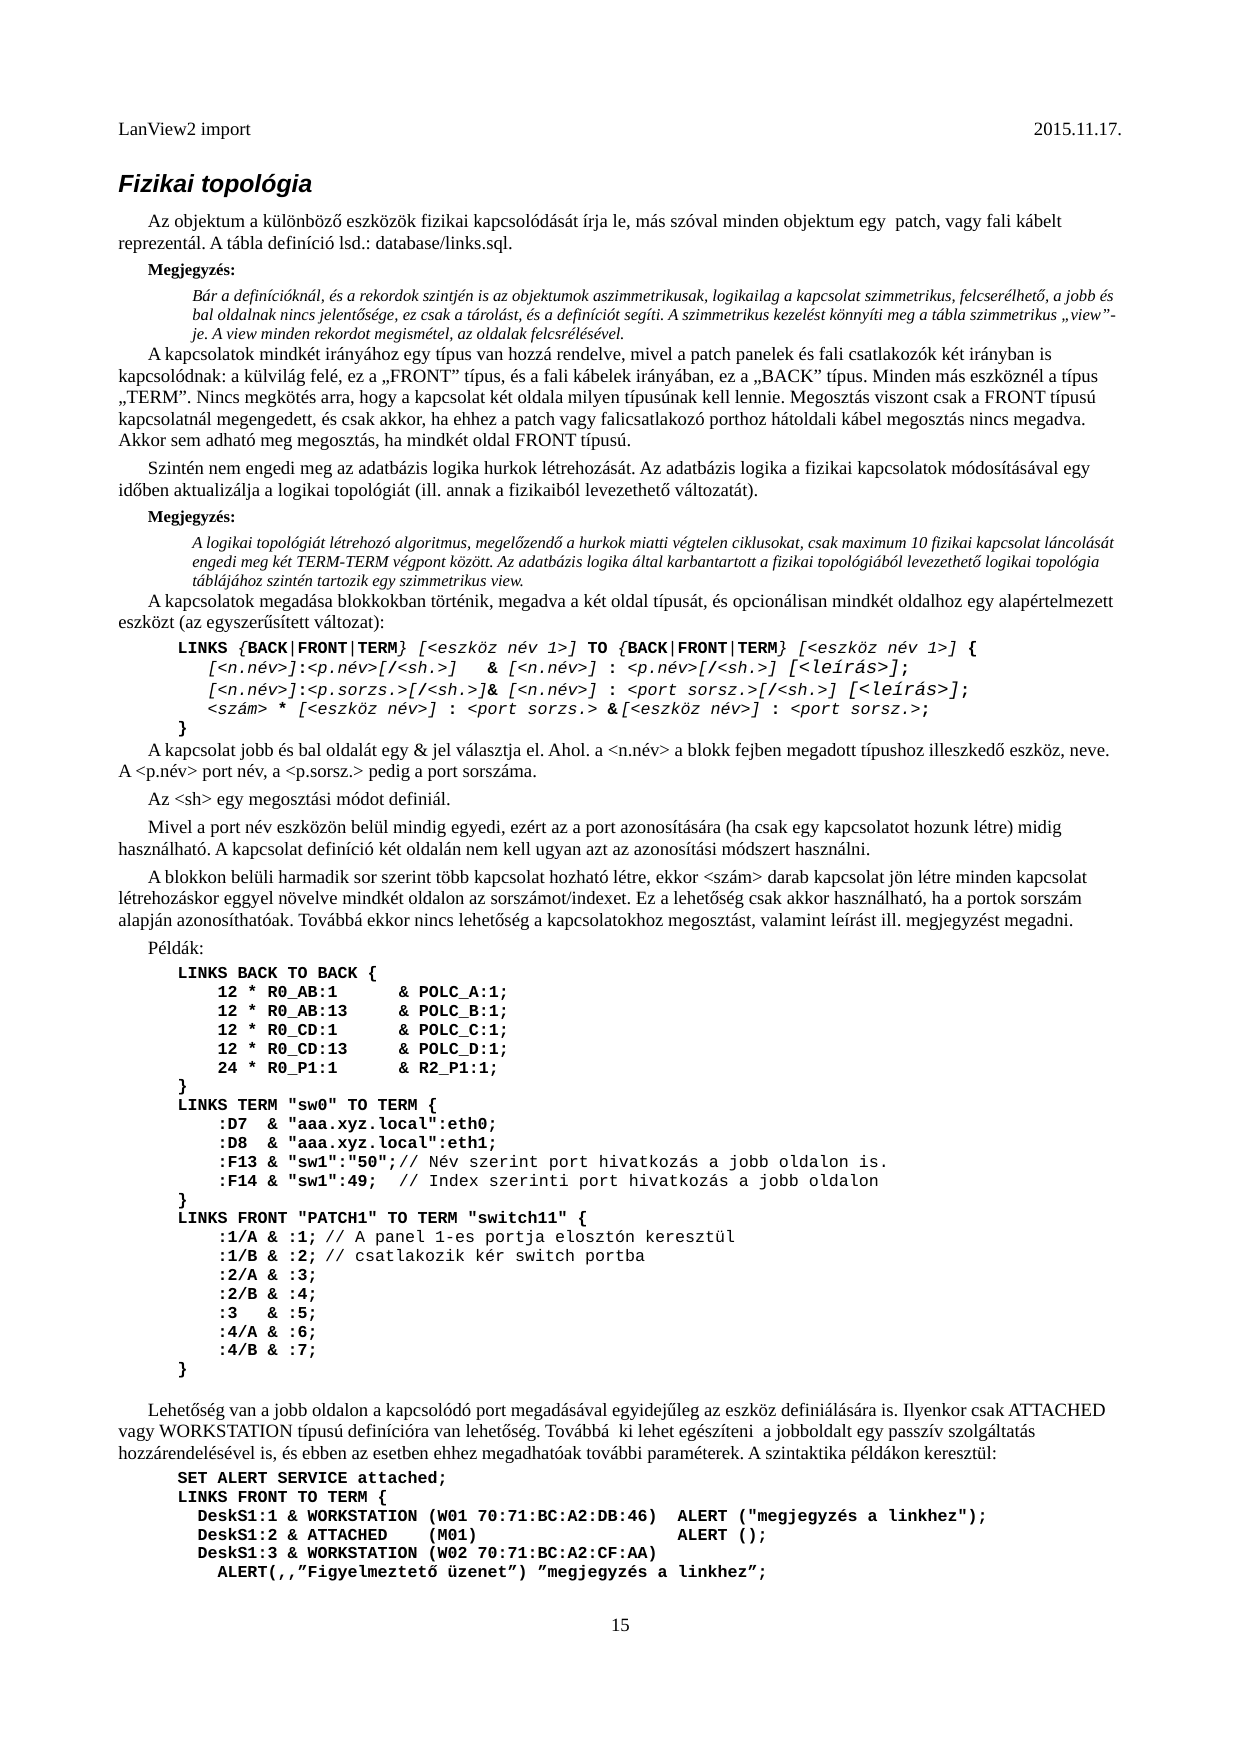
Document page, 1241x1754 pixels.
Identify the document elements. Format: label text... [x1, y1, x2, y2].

text SET ALERT SERVICE attached; [177, 1470, 1122, 1488]
text A logikai topológiát létrehozó algoritmus, megelőzendő a hurkok miatti végtelen ciklusokat, csak maximum 10 fizikai kapcsolat láncolását engedi meg két TERM-TERM végpont között. Az adatbázis logika által karbantartott a fizikai topológiából levezethető logikai topológia táblájához szintén tartozik egy szimmetrikus view. [192, 532, 1122, 590]
text } [177, 720, 1122, 738]
text A blokkon belüli harmadik sor szerint több kapcsolat hozható létre, ekkor <szám> darab kapcsolat jön létre minden kapcsolat létrehozáskor eggyel növelve mindkét oldalon az sorszámot/indexet. Ez a lehetőség csak akkor használható, ha a portok sorszám alapján azonosíthatóak. Továbbá ekkor nincs lehetőség a kapcsolatokhoz megosztást, valamint leírást ill. megjegyzést megadni. [118, 866, 1122, 930]
text } [177, 1191, 1122, 1210]
text :D7 & "aaa.xyz.local":eth0; [177, 1116, 1122, 1134]
text 12 * R0_CD:1 & POLC_C:1; [177, 1021, 1122, 1040]
text :1/A & :1; // A panel 1-es portja elosztón keresztül [177, 1229, 1122, 1248]
text :4/A & :6; [177, 1323, 1122, 1342]
text :3 & :5; [177, 1304, 1122, 1323]
text DeskS1:3 & WORKSTATION (W02 70:71:BC:A2:CF:AA) [177, 1545, 1122, 1564]
text Mivel a port név eszközön belül mindig egyedi, ezért az a port azonosítására (ha csak egy kapcsolatot hozunk létre) midig használható. A kapcsolat definíció két oldalán nem kell ugyan azt az azonosítási módszert használni. [118, 816, 1122, 859]
text :2/A & :3; [177, 1267, 1122, 1285]
text Bár a definícióknál, és a rekordok szintjén is az objektumok aszimmetrikusak, logikailag a kapcsolat szimmetrikus, felcserélhető, a jobb és bal oldalnak nincs jelentősége, ez csak a tárolást, és a definíciót segíti. A szimmetrikus kezelést könnyíti meg a tábla szimmetrikus „view”-je. A view minden rekordot megismétel, az oldalak felcsrélésével. [192, 285, 1122, 343]
text [<n.név>]:<p.sorzs.>[/<sh.>]& [<n.név>] : <port sorsz.>[/<sh.>] [<leírás>]; [177, 679, 1122, 701]
text :1/B & :2; // csatlakozik kér switch portba [177, 1248, 1122, 1267]
text 24 * R0_P1:1 & R2_P1:1; [177, 1059, 1122, 1078]
text Lehetőség van a jobb oldalon a kapcsolódó port megadásával egyidejűleg az eszköz definiálására is. Ilyenkor csak ATTACHED vagy WORKSTATION típusú definícióra van lehetőség. Továbbá ki lehet egészíteni a jobboldalt egy passzív szolgáltatás hozzárendelésével is, és ebben az esetben ehhez megadhatóak további paraméterek. A szintaktika példákon keresztül: [118, 1398, 1122, 1463]
text } [177, 1078, 1122, 1097]
text DeskS1:2 & ATTACHED (M01) ALERT (); [177, 1526, 1122, 1545]
text Az <sh> egy megosztási módot definiál. [118, 788, 1122, 810]
text ALERT(,,”Figyelmeztető üzenet”) ”megjegyzés a linkhez”; [177, 1564, 1122, 1583]
text LINKS {BACK|FRONT|TERM} [<eszköz név 1>] TO {BACK|FRONT|TERM} [<eszköz név 1>] { [177, 639, 1122, 658]
text A kapcsolatok megadása blokkokban történik, megadva a két oldal típusát, és opcionálisan mindkét oldalhoz egy alapértelmezett eszközt (az egyszerűsített változat): [118, 590, 1122, 633]
text DeskS1:1 & WORKSTATION (W01 70:71:BC:A2:DB:46) ALERT ("megjegyzés a linkhez"); [177, 1507, 1122, 1526]
text Az objektum a különböző eszközök fizikai kapcsolódását írja le, más szóval minden objektum egy patch, vagy fali kábelt reprezentál. A tábla definíció lsd.: database/links.sql. [118, 210, 1122, 253]
text Példák: [118, 937, 1122, 958]
text LINKS BACK TO BACK { [177, 965, 1122, 984]
text } [177, 1361, 1122, 1380]
text A kapcsolat jobb és bal oldalát egy & jel választja el. Ahol. a <n.név> a blokk fejben megadott típushoz illeszkedő eszköz, neve. A <p.név> port név, a <p.sorsz.> pedig a port sorszáma. [118, 738, 1122, 782]
text Szintén nem engedi meg az adatbázis logika hurkok létrehozását. Az adatbázis logika a fizikai kapcsolatok módosításával egy időben aktualizálja a logikai topológiát (ill. annak a fizikaiból levezethető változatát). [118, 457, 1122, 500]
text LINKS FRONT TO TERM { [177, 1488, 1122, 1507]
text :F14 & "sw1":49; // Index szerinti port hivatkozás a jobb oldalon [177, 1172, 1122, 1191]
text :2/B & :4; [177, 1285, 1122, 1304]
text :F13 & "sw1":"50"; // Név szerint port hivatkozás a jobb oldalon is. [177, 1153, 1122, 1172]
text [<n.név>]:<p.név>[/<sh.>] & [<n.név>] : <p.név>[/<sh.>] [<leírás>]; [177, 658, 1122, 679]
text 12 * R0_AB:13 & POLC_B:1; [177, 1003, 1122, 1021]
text :4/B & :7; [177, 1342, 1122, 1361]
text 12 * R0_CD:13 & POLC_D:1; [177, 1040, 1122, 1059]
text Megjegyzés: [118, 507, 1122, 526]
text LINKS FRONT "PATCH1" TO TERM "switch11" { [177, 1210, 1122, 1229]
subtitle Fizikai topológia [118, 169, 1122, 198]
text 12 * R0_AB:1 & POLC_A:1; [177, 984, 1122, 1003]
text Megjegyzés: [118, 260, 1122, 279]
text A kapcsolatok mindkét irányához egy típus van hozzá rendelve, mivel a patch panelek és fali csatlakozók két irányban is kapcsolódnak: a külvilág felé, ez a „FRONT” típus, és a fali kábelek irányában, ez a „BACK” típus. Minden más eszköznél a típus „TERM”. Nincs megkötés arra, hogy a kapcsolat két oldala milyen típusúnak kell lennie. Megosztás viszont csak a FRONT típusú kapcsolatnál megengedett, és csak akkor, ha ehhez a patch vagy falicsatlakozó porthoz hátoldali kábel megosztás nincs megadva. Akkor sem adható meg megosztás, ha mindkét oldal FRONT típusú. [118, 343, 1122, 451]
text LINKS TERM "sw0" TO TERM { [177, 1097, 1122, 1116]
text :D8 & "aaa.xyz.local":eth1; [177, 1134, 1122, 1153]
text <szám> * [<eszköz név>] : <port sorzs.> & [<eszköz név>] : <port sorsz.>; [177, 701, 1122, 720]
